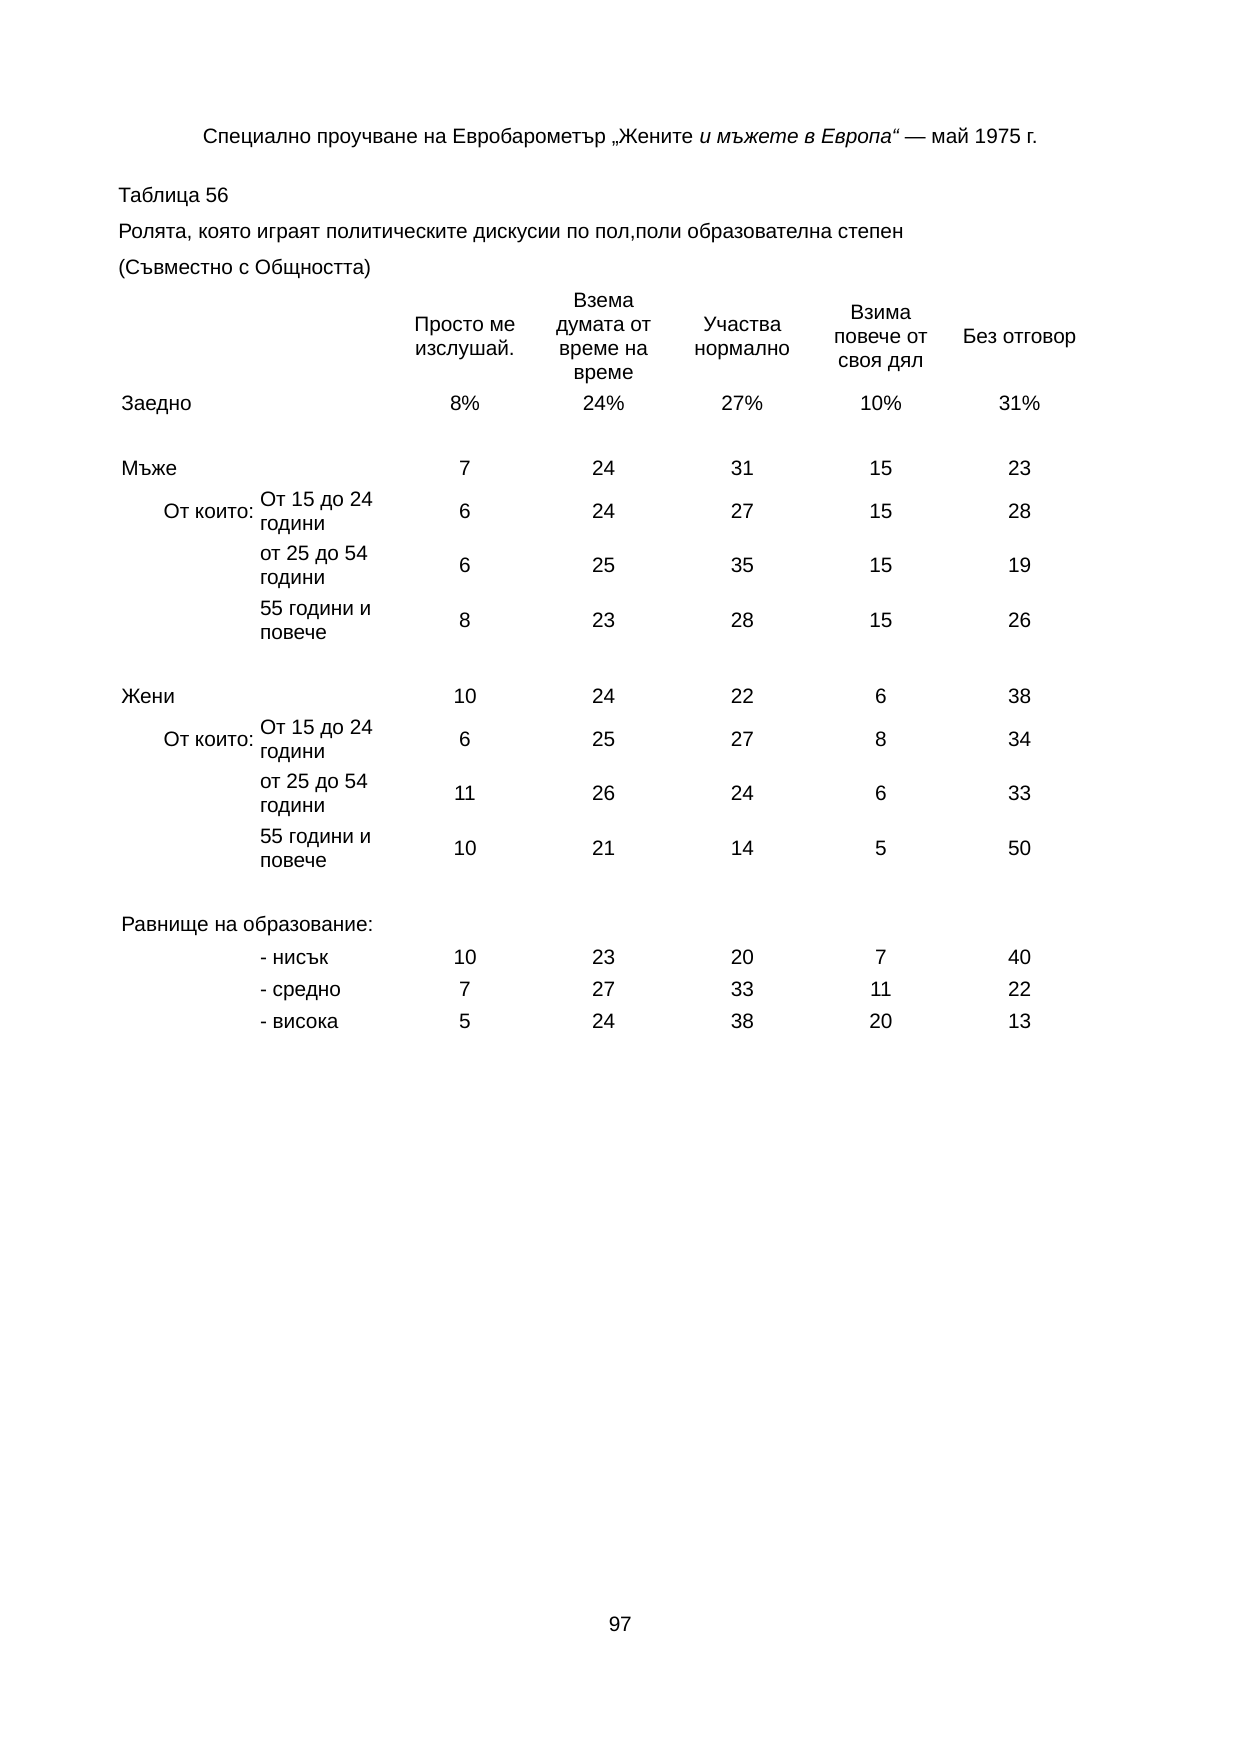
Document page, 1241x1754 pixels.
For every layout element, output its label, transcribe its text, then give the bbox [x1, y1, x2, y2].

table_header Участва нормално [673, 284, 811, 387]
table_cell [257, 680, 395, 712]
table_cell 27 [673, 712, 811, 766]
table_cell 38 [673, 1005, 811, 1038]
table_cell [118, 592, 257, 647]
table_cell [673, 876, 811, 908]
table_cell [395, 419, 534, 452]
table_cell [118, 538, 257, 592]
table_cell 15 [811, 538, 950, 592]
table_cell - нисък [257, 940, 395, 973]
table_cell - висока [257, 1005, 395, 1038]
table_cell 26 [534, 766, 673, 820]
table_cell 7 [395, 973, 534, 1005]
table_cell 27 [673, 484, 811, 538]
table_cell 10 [395, 820, 534, 876]
table_cell от 25 до 54 години [257, 766, 395, 820]
table_cell 24% [534, 387, 673, 419]
table_cell 50 [950, 820, 1089, 876]
table_cell 5 [395, 1005, 534, 1038]
table_cell 25 [534, 538, 673, 592]
table_cell [534, 876, 673, 908]
table_cell 23 [950, 452, 1089, 484]
table_cell 8 [811, 712, 950, 766]
table_cell [811, 908, 950, 940]
table_cell [395, 876, 534, 908]
table_cell [811, 419, 950, 452]
table_cell От които: [118, 484, 257, 538]
table_cell 24 [534, 1005, 673, 1038]
table_cell [118, 940, 257, 973]
table_cell 6 [811, 766, 950, 820]
table_cell 20 [811, 1005, 950, 1038]
table_cell [118, 419, 257, 452]
table_cell [257, 876, 395, 908]
table_cell От 15 до 24 години [257, 484, 395, 538]
table_header Взема думата от време на време [534, 284, 673, 387]
table_cell [118, 820, 257, 876]
text Ролята, която играят политическите дискусии по пол,поли образователна степен [118, 219, 1122, 243]
table_cell 24 [534, 484, 673, 538]
table_cell 24 [673, 766, 811, 820]
table_cell 7 [395, 452, 534, 484]
table_cell От които: [118, 712, 257, 766]
table_cell 11 [395, 766, 534, 820]
table_cell 31 [673, 452, 811, 484]
table_header Без отговор [950, 284, 1089, 387]
table_cell 28 [673, 592, 811, 647]
table_cell от 25 до 54 години [257, 538, 395, 592]
text Таблица 56 [118, 183, 1122, 207]
table_cell 24 [534, 680, 673, 712]
table_cell 10 [395, 680, 534, 712]
table_cell [950, 908, 1089, 940]
table_cell 6 [395, 712, 534, 766]
table_cell 28 [950, 484, 1089, 538]
table_cell [118, 1005, 257, 1038]
table_cell 23 [534, 592, 673, 647]
table_cell 15 [811, 592, 950, 647]
table_header Просто ме изслушай. [395, 284, 534, 387]
table_cell 8% [395, 387, 534, 419]
table_cell 34 [950, 712, 1089, 766]
table_cell 27% [673, 387, 811, 419]
table_cell [118, 876, 257, 908]
table_cell [950, 419, 1089, 452]
table_cell 15 [811, 484, 950, 538]
table_cell 26 [950, 592, 1089, 647]
table_cell [950, 876, 1089, 908]
table_cell 33 [950, 766, 1089, 820]
table_cell 27 [534, 973, 673, 1005]
table_cell 40 [950, 940, 1089, 973]
table_cell Жени [118, 680, 257, 712]
table_cell 15 [811, 452, 950, 484]
table_cell 6 [395, 484, 534, 538]
table_cell [673, 419, 811, 452]
table_cell 21 [534, 820, 673, 876]
table_cell 11 [811, 973, 950, 1005]
table_cell [534, 648, 673, 680]
table_cell 10 [395, 940, 534, 973]
table_header Взима повече от своя дял [811, 284, 950, 387]
table_cell [257, 648, 395, 680]
table_cell 22 [673, 680, 811, 712]
table_cell 5 [811, 820, 950, 876]
table_header [118, 284, 257, 387]
table_cell 6 [811, 680, 950, 712]
table_cell 55 години и повече [257, 592, 395, 647]
table_cell [257, 452, 395, 484]
table_cell 25 [534, 712, 673, 766]
table_cell [257, 419, 395, 452]
table_cell [257, 387, 395, 419]
table_cell 19 [950, 538, 1089, 592]
table_cell [118, 973, 257, 1005]
table_cell 10% [811, 387, 950, 419]
table_cell 35 [673, 538, 811, 592]
table_cell 13 [950, 1005, 1089, 1038]
table_cell [395, 908, 534, 940]
table_cell [673, 648, 811, 680]
table_cell Заедно [118, 387, 257, 419]
table_cell 33 [673, 973, 811, 1005]
table_cell [534, 419, 673, 452]
table_cell Мъже [118, 452, 257, 484]
table_cell 20 [673, 940, 811, 973]
table_cell [673, 908, 811, 940]
table_cell 31% [950, 387, 1089, 419]
table_cell 7 [811, 940, 950, 973]
table_cell [950, 648, 1089, 680]
table_cell [395, 648, 534, 680]
table_cell 38 [950, 680, 1089, 712]
table_cell От 15 до 24 години [257, 712, 395, 766]
table_cell 23 [534, 940, 673, 973]
table_cell 22 [950, 973, 1089, 1005]
table_cell [118, 766, 257, 820]
table_cell 14 [673, 820, 811, 876]
table_cell [811, 876, 950, 908]
table_cell Равнище на образование: [118, 908, 395, 940]
text (Съвместно с Общността) [118, 254, 1122, 278]
table_cell 24 [534, 452, 673, 484]
table_cell [534, 908, 673, 940]
table_cell [118, 648, 257, 680]
table_header [257, 284, 395, 387]
table_cell 8 [395, 592, 534, 647]
table_cell 6 [395, 538, 534, 592]
table_cell 55 години и повече [257, 820, 395, 876]
table_cell - средно [257, 973, 395, 1005]
table_cell [811, 648, 950, 680]
